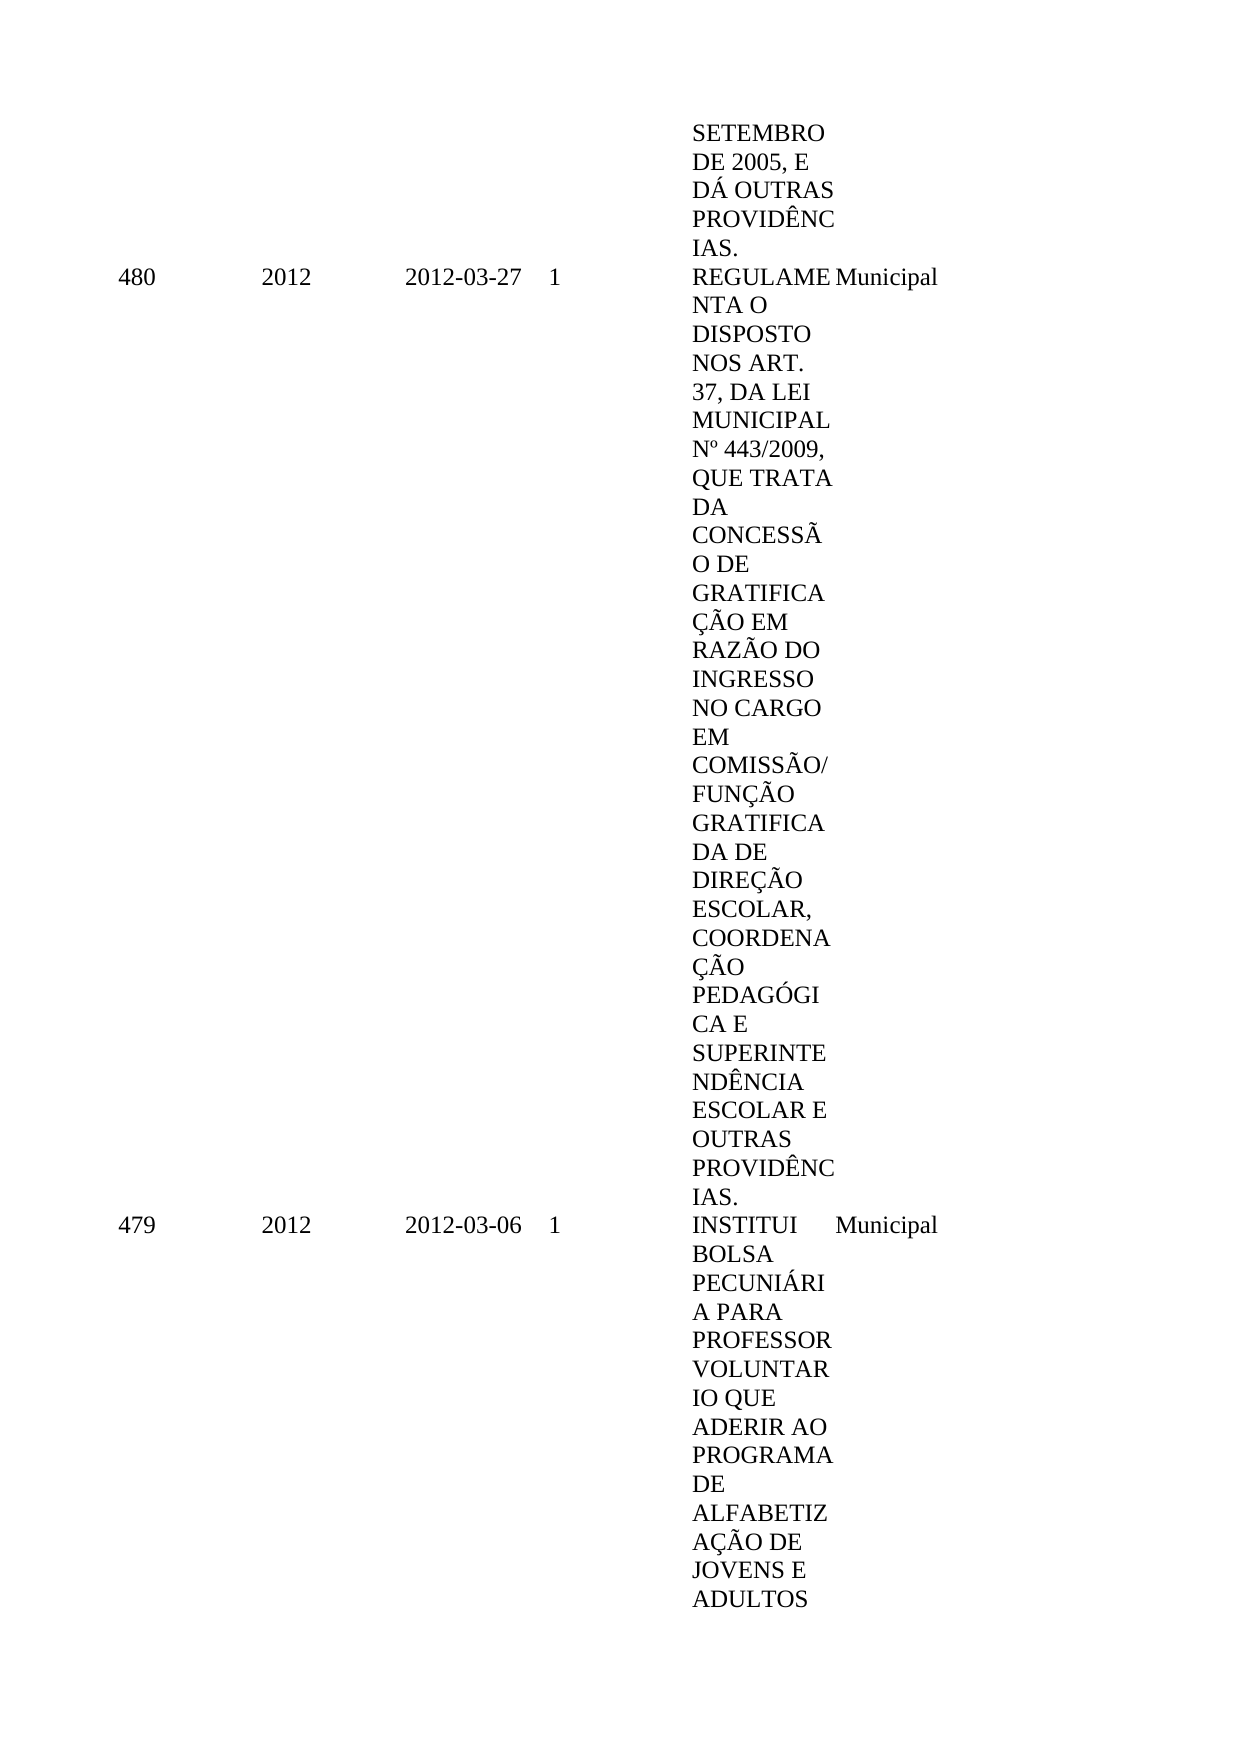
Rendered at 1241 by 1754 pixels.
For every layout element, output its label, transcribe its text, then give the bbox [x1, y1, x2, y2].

table_cell SETEMBRO DE 2005, E DÁ OUTRAS PROVIDÊNCIAS. [692, 118, 835, 262]
table_cell 2012-03-27 [405, 262, 548, 1211]
table_cell [118, 118, 261, 262]
table_cell 2012 [261, 262, 405, 1211]
table_cell [979, 118, 1122, 262]
table_cell [979, 1211, 1122, 1613]
table_cell REGULAMENTA O DISPOSTO NOS ART. 37, DA LEI MUNICIPAL Nº 443/2009, QUE TRATA DA CONCESSÃO DE GRATIFICAÇÃO EM RAZÃO DO INGRESSO NO CARGO EM COMISSÃO/FUNÇÃO GRATIFICADA DE DIREÇÃO ESCOLAR, COORDENAÇÃO PEDAGÓGICA E SUPERINTENDÊNCIA ESCOLAR E OUTRAS PROVIDÊNCIAS. [692, 262, 835, 1211]
table_cell [261, 118, 405, 262]
table_cell 479 [118, 1211, 261, 1613]
table_cell 2012-03-06 [405, 1211, 548, 1613]
table_cell INSTITUI BOLSA PECUNIÁRIA PARA PROFESSOR VOLUNTARIO QUE ADERIR AO PROGRAMA DE ALFABETIZAÇÃO DE JOVENS E ADULTOS [692, 1211, 835, 1613]
table_cell Municipal [835, 262, 979, 1211]
table_cell 480 [118, 262, 261, 1211]
table_cell 2012 [261, 1211, 405, 1613]
table_cell [979, 262, 1122, 1211]
table_cell 1 [548, 262, 692, 1211]
table_cell [835, 118, 979, 262]
table_cell [548, 118, 692, 262]
table_cell Municipal [835, 1211, 979, 1613]
table_cell [405, 118, 548, 262]
table_cell 1 [548, 1211, 692, 1613]
